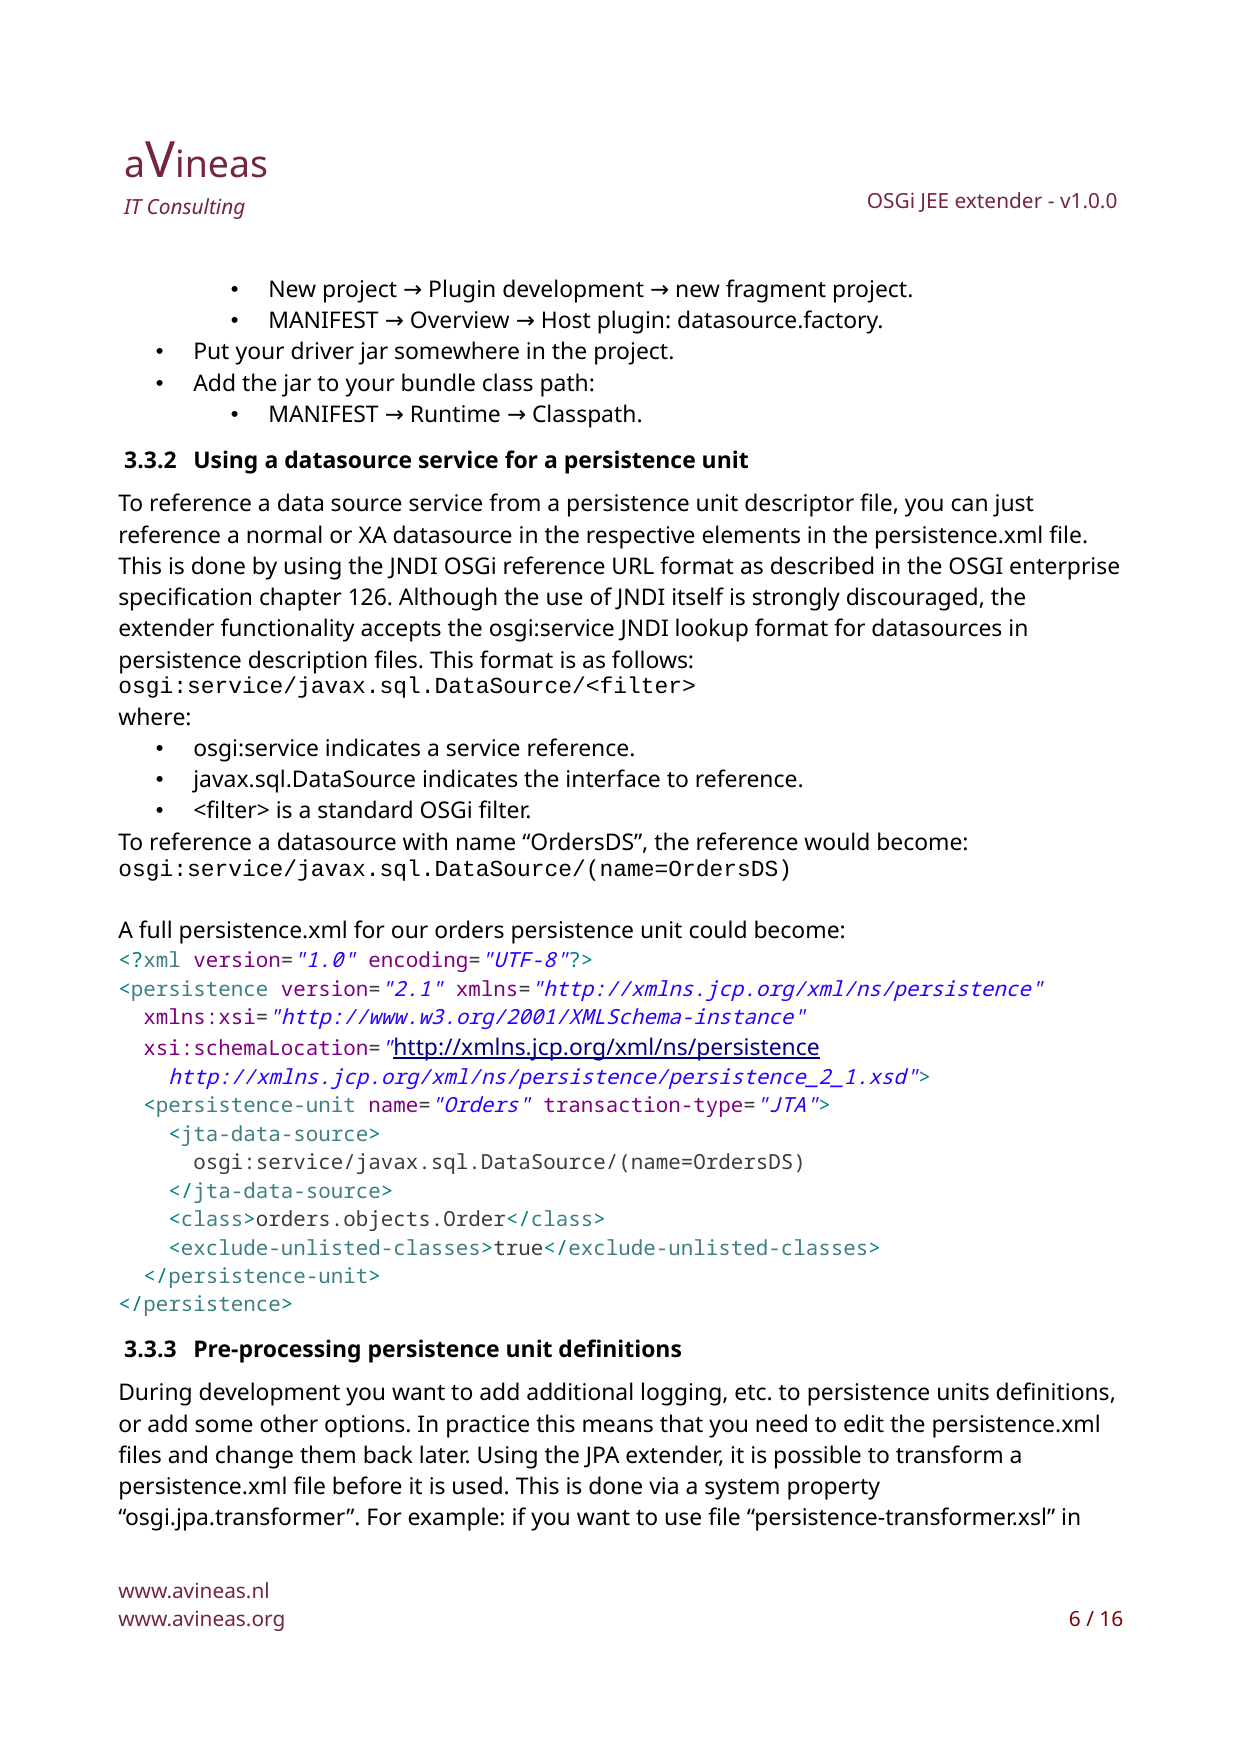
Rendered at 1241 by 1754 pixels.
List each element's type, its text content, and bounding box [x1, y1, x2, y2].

list Add the jar to your bundle class path: [156, 366, 1122, 398]
text To reference a data source service from a persistence unit descriptor file, you can just reference a normal or XA datasource in the respective elements in the persistence.xml file. This is done by using the JNDI OSGi reference URL format as described in the OSGI enterprise specification chapter 126. Although the use of JNDI itself is strongly discouraged, the extender functionality accepts the osgi:service JNDI lookup format for datasources in persistence description files. This format is as follows: [118, 487, 1122, 675]
subtitle Pre-processing persistence unit definitions [118, 1332, 1122, 1364]
text osgi:service/javax.sql.DataSource/(name=OrdersDS) [118, 857, 1122, 883]
text To reference a datasource with name “OrdersDS”, the reference would become: [118, 826, 1122, 857]
text </persistence-unit> [118, 1261, 1122, 1289]
text </persistence> [118, 1289, 1122, 1318]
text osgi:service/javax.sql.DataSource/(name=OrdersDS) [118, 1147, 1122, 1176]
text <exclude-unlisted-classes>true</exclude-unlisted-classes> [118, 1233, 1122, 1261]
text <jta-data-source> [118, 1119, 1122, 1147]
text osgi:service/javax.sql.DataSource/<filter> [118, 675, 1122, 701]
text During development you want to add additional logging, etc. to persistence units definitions, or add some other options. In practice this means that you need to edit the persistence.xml files and change them back later. Using the JPA extender, it is possible to transform a persistence.xml file before it is used. This is done via a system property “osgi.jpa.transformer”. For example: if you want to use file “persistence-transformer.xsl” in [118, 1376, 1122, 1532]
list <filter> is a standard OSGi filter. [156, 794, 1122, 826]
text where: [118, 701, 1122, 732]
text </jta-data-source> [118, 1176, 1122, 1204]
text <class>orders.objects.Order</class> [118, 1204, 1122, 1233]
text A full persistence.xml for our orders persistence unit could become: [118, 914, 1122, 945]
list New project → Plugin development → new fragment project. [231, 273, 1122, 304]
text xsi:schemaLocation="http://xmlns.jcp.org/xml/ns/persistence [118, 1031, 1122, 1062]
text <persistence-unit name="Orders" transaction-type="JTA"> [118, 1090, 1122, 1119]
list javax.sql.DataSource indicates the interface to reference. [156, 763, 1122, 794]
list MANIFEST → Overview → Host plugin: datasource.factory. [231, 304, 1122, 335]
text <?xml version="1.0" encoding="UTF-8"?> [118, 945, 1122, 974]
subtitle Using a datasource service for a persistence unit [118, 443, 1122, 475]
list osgi:service indicates a service reference. [156, 732, 1122, 763]
list Put your driver jar somewhere in the project. [156, 335, 1122, 366]
text <persistence version="2.1" xmlns="http://xmlns.jcp.org/xml/ns/persistence" [118, 974, 1122, 1002]
list MANIFEST → Runtime → Classpath. [231, 398, 1122, 429]
text xmlns:xsi="http://www.w3.org/2001/XMLSchema-instance" [118, 1002, 1122, 1031]
text http://xmlns.jcp.org/xml/ns/persistence/persistence_2_1.xsd"> [118, 1062, 1122, 1090]
